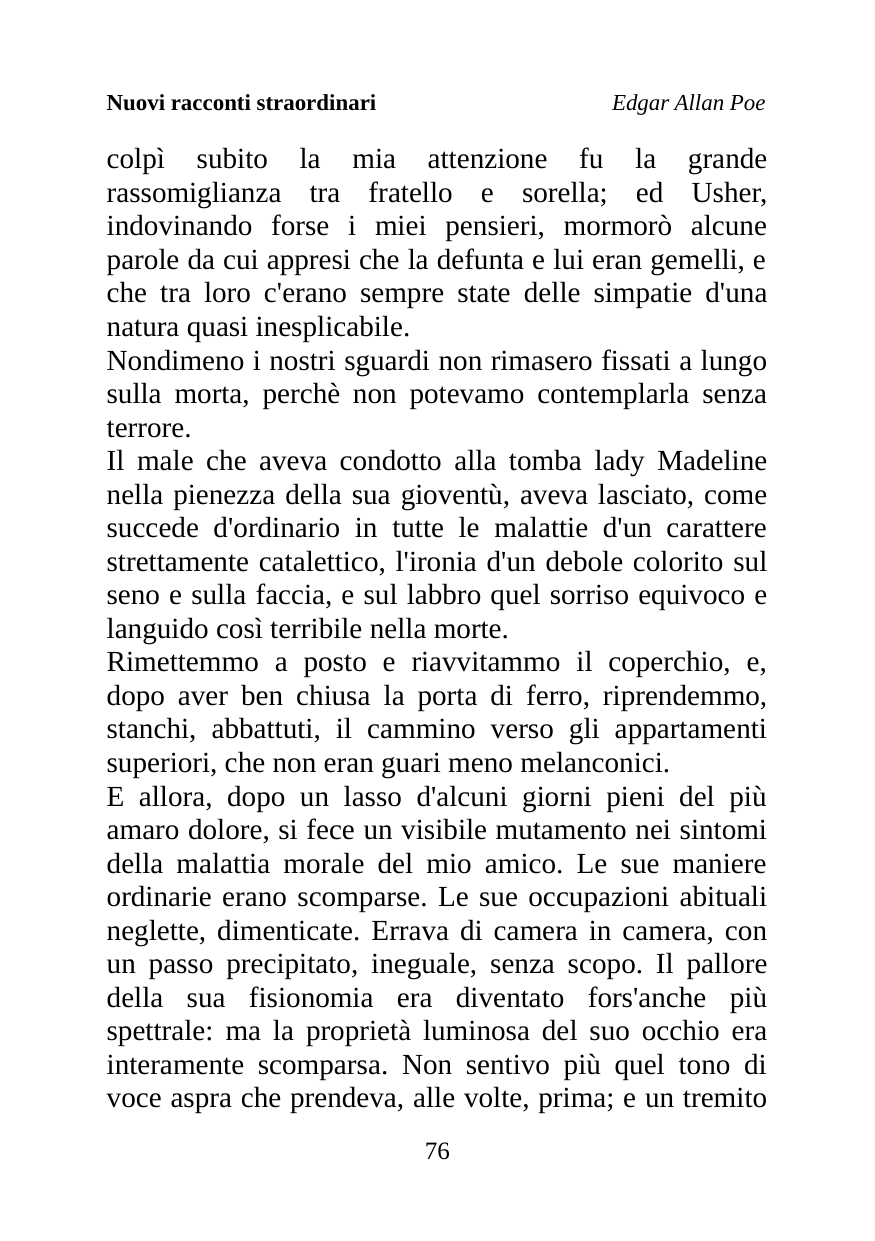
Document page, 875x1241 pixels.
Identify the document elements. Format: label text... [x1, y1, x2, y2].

text Rimettemmo a posto e riavvitammo il coperchio, e, dopo aver ben chiusa la porta di ferro, riprendemmo, stanchi, abbattuti, il cammino verso gli appartamenti superiori, che non eran guari meno melanconici. [106, 644, 768, 779]
text Il male che aveva condotto alla tomba lady Madeline nella pienezza della sua gioventù, aveva lasciato, come succede d'ordinario in tutte le malattie d'un carattere strettamente catalettico, l'ironia d'un debole colorito sul seno e sulla faccia, e sul labbro quel sorriso equivoco e languido così terribile nella morte. [106, 443, 768, 644]
text colpì subito la mia attenzione fu la grande rassomiglianza tra fratello e sorella; ed Usher, indovinando forse i miei pensieri, mormorò alcune parole da cui appresi che la defunta e lui eran gemelli, e che tra loro c'erano sempre state delle simpatie d'una natura quasi inesplicabile. [106, 141, 768, 343]
text Nondimeno i nostri sguardi non rimasero fissati a lungo sulla morta, perchè non potevamo contemplarla senza terrore. [106, 343, 768, 443]
text E allora, dopo un lasso d'alcuni giorni pieni del più amaro dolore, si fece un visibile mutamento nei sintomi della malattia morale del mio amico. Le sue maniere ordinarie erano scomparse. Le sue occupazioni abituali neglette, dimenticate. Errava di camera in camera, con un passo precipitato, ineguale, senza scopo. Il pallore della sua fisionomia era diventato fors'anche più spettrale: ma la proprietà luminosa del suo occhio era interamente scomparsa. Non sentivo più quel tono di voce aspra che prendeva, alle volte, prima; e un tremito [106, 779, 768, 1114]
